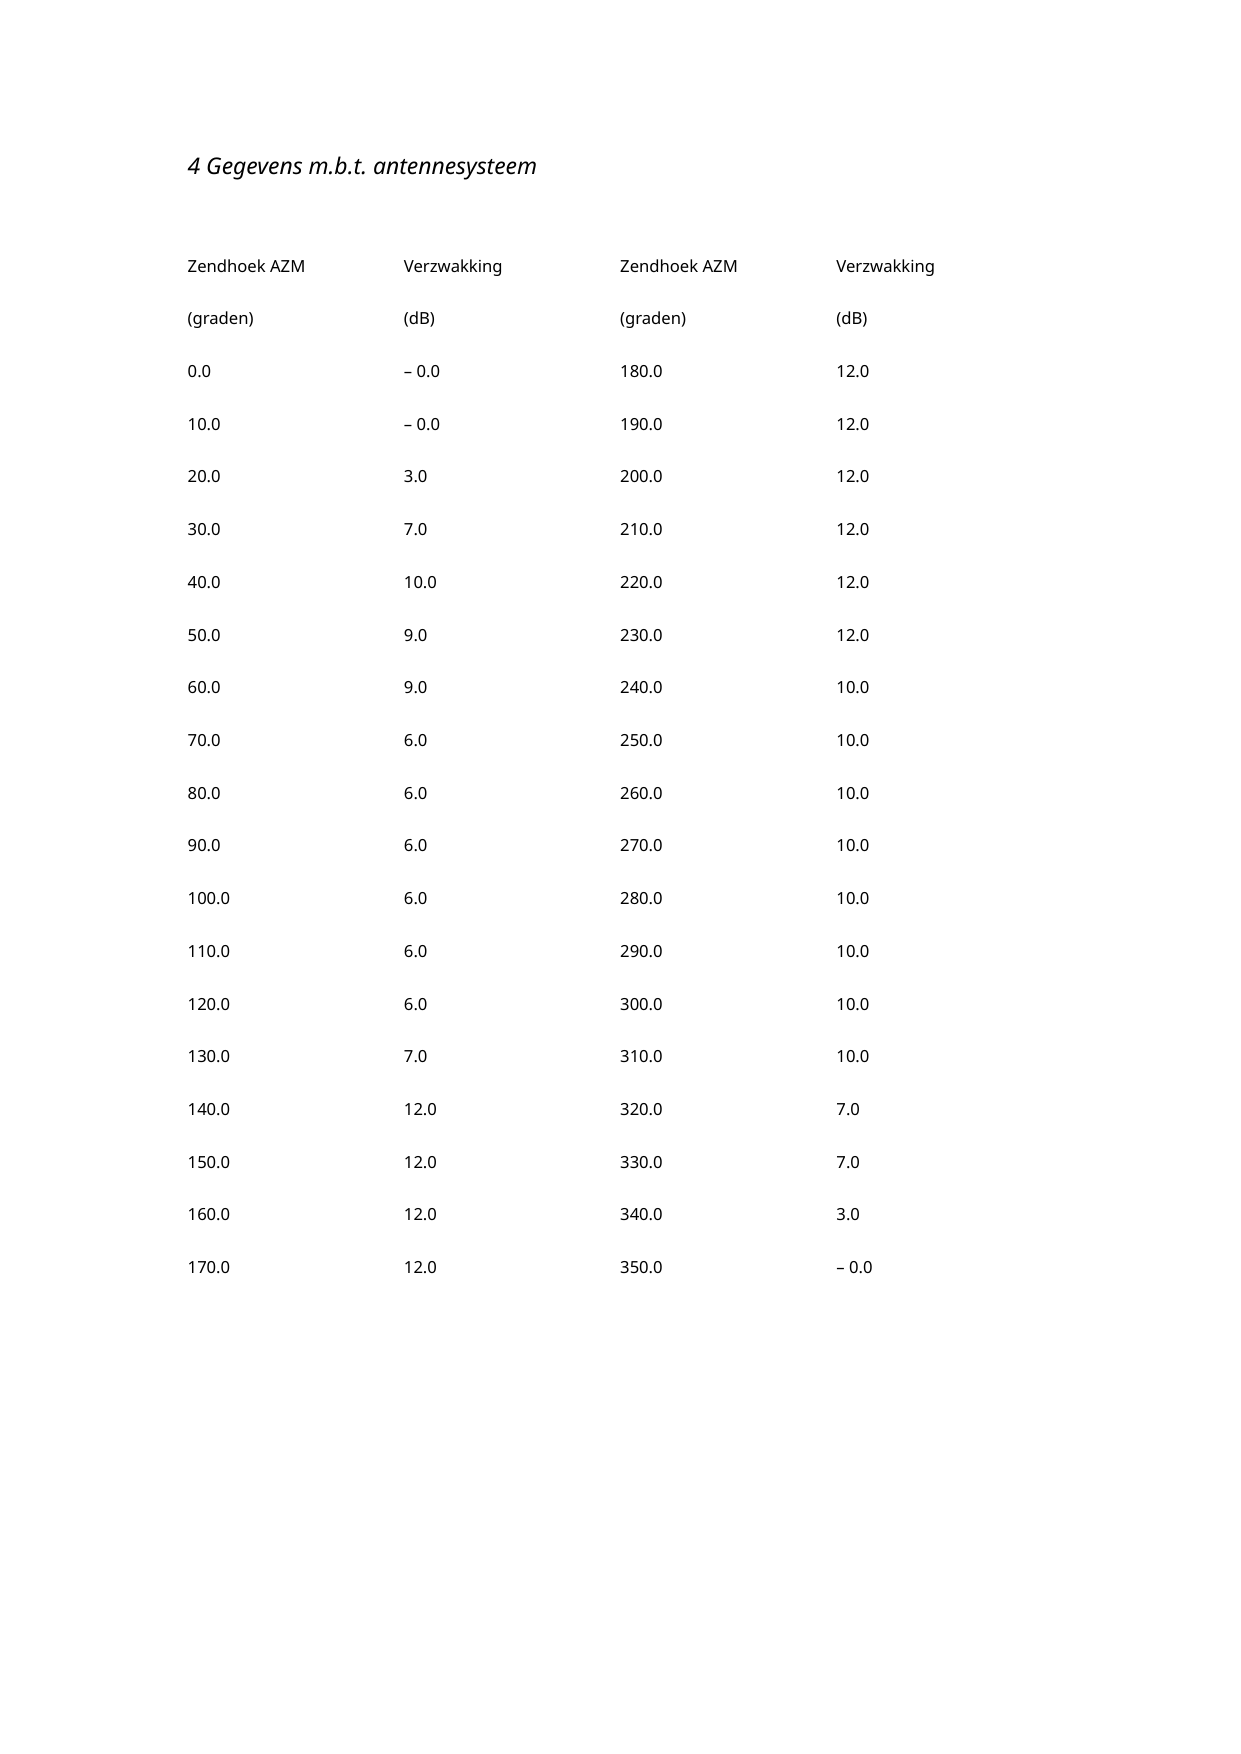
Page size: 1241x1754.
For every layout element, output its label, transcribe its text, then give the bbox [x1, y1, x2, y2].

table_cell 10.0 [836, 1045, 1053, 1097]
table_cell 180.0 [620, 360, 836, 412]
table_cell 160.0 [188, 1203, 404, 1256]
table_cell 310.0 [620, 1045, 836, 1097]
table_header Zendhoek AZM (graden) [620, 254, 836, 359]
table_cell 7.0 [836, 1150, 1053, 1203]
table_cell 210.0 [620, 518, 836, 570]
table_cell 12.0 [836, 360, 1053, 412]
table_cell 6.0 [404, 939, 620, 992]
table_cell 6.0 [404, 887, 620, 939]
table_cell 30.0 [188, 518, 404, 570]
table_cell 220.0 [620, 570, 836, 623]
table_cell 130.0 [188, 1045, 404, 1097]
table_cell 200.0 [620, 465, 836, 518]
table_cell 350.0 [620, 1256, 836, 1308]
table_cell 12.0 [404, 1098, 620, 1150]
table_cell 70.0 [188, 729, 404, 781]
table_cell 3.0 [836, 1203, 1053, 1256]
table_cell 10.0 [836, 676, 1053, 728]
table_cell 10.0 [836, 729, 1053, 781]
table_cell 100.0 [188, 887, 404, 939]
table_cell 170.0 [188, 1256, 404, 1308]
table_cell 280.0 [620, 887, 836, 939]
table_cell 12.0 [836, 465, 1053, 518]
table_cell 10.0 [188, 412, 404, 465]
table_cell 270.0 [620, 834, 836, 887]
table_header Verzwakking (dB) [404, 254, 620, 359]
table_header Verzwakking (dB) [836, 254, 1053, 359]
table_cell 10.0 [836, 781, 1053, 834]
table_cell 3.0 [404, 465, 620, 518]
table_cell 12.0 [836, 412, 1053, 465]
table_header Zendhoek AZM (graden) [188, 254, 404, 359]
table_cell 10.0 [836, 992, 1053, 1045]
table_cell 250.0 [620, 729, 836, 781]
table_cell 60.0 [188, 676, 404, 728]
table_cell 12.0 [836, 518, 1053, 570]
table_cell 230.0 [620, 623, 836, 676]
table_cell 0.0 [188, 360, 404, 412]
table_cell 12.0 [836, 570, 1053, 623]
table_cell 12.0 [404, 1150, 620, 1203]
table_cell 240.0 [620, 676, 836, 728]
table_cell 330.0 [620, 1150, 836, 1203]
table_cell – 0.0 [404, 412, 620, 465]
table_cell – 0.0 [836, 1256, 1053, 1308]
table_cell 150.0 [188, 1150, 404, 1203]
table_cell 300.0 [620, 992, 836, 1045]
table_cell – 0.0 [404, 360, 620, 412]
table_cell 12.0 [836, 623, 1053, 676]
table_cell 120.0 [188, 992, 404, 1045]
table_cell 290.0 [620, 939, 836, 992]
table_cell 320.0 [620, 1098, 836, 1150]
table_cell 110.0 [188, 939, 404, 992]
table_cell 20.0 [188, 465, 404, 518]
table_cell 7.0 [404, 1045, 620, 1097]
table_cell 50.0 [188, 623, 404, 676]
table_cell 6.0 [404, 834, 620, 887]
table_cell 6.0 [404, 781, 620, 834]
table_cell 10.0 [836, 939, 1053, 992]
table_cell 12.0 [404, 1203, 620, 1256]
table_cell 40.0 [188, 570, 404, 623]
table_cell 80.0 [188, 781, 404, 834]
table_cell 10.0 [836, 834, 1053, 887]
table_cell 6.0 [404, 729, 620, 781]
table_cell 10.0 [404, 570, 620, 623]
subtitle 4 Gegevens m.b.t. antennesysteem [187, 150, 1053, 181]
table_cell 6.0 [404, 992, 620, 1045]
table_cell 7.0 [836, 1098, 1053, 1150]
table_cell 140.0 [188, 1098, 404, 1150]
table_cell 260.0 [620, 781, 836, 834]
table_cell 340.0 [620, 1203, 836, 1256]
table_cell 9.0 [404, 676, 620, 728]
table_cell 90.0 [188, 834, 404, 887]
table_cell 190.0 [620, 412, 836, 465]
table_cell 9.0 [404, 623, 620, 676]
table_cell 12.0 [404, 1256, 620, 1308]
table_cell 7.0 [404, 518, 620, 570]
table_cell 10.0 [836, 887, 1053, 939]
